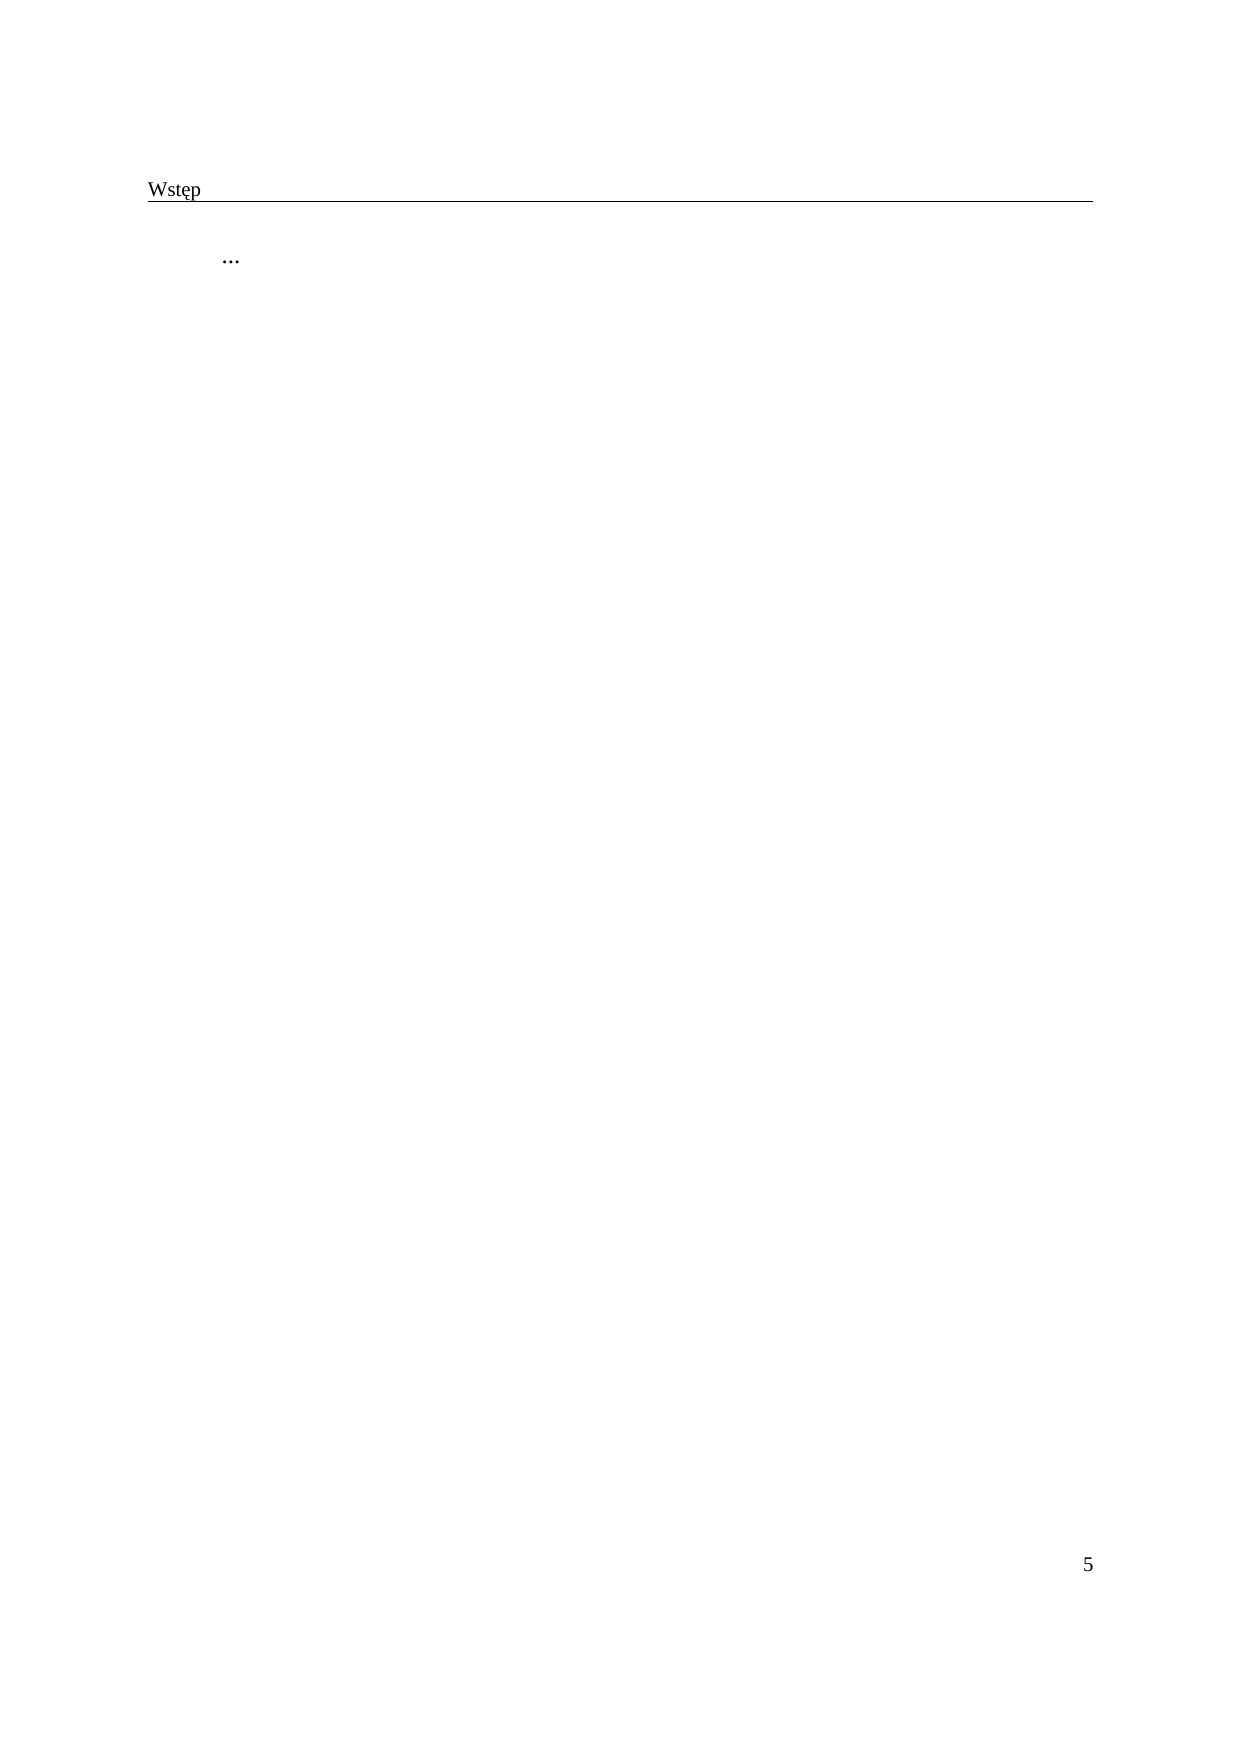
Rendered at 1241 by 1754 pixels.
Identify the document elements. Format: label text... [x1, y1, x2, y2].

text ... [148, 240, 1093, 268]
subtitle Wstęp [148, 177, 1093, 201]
